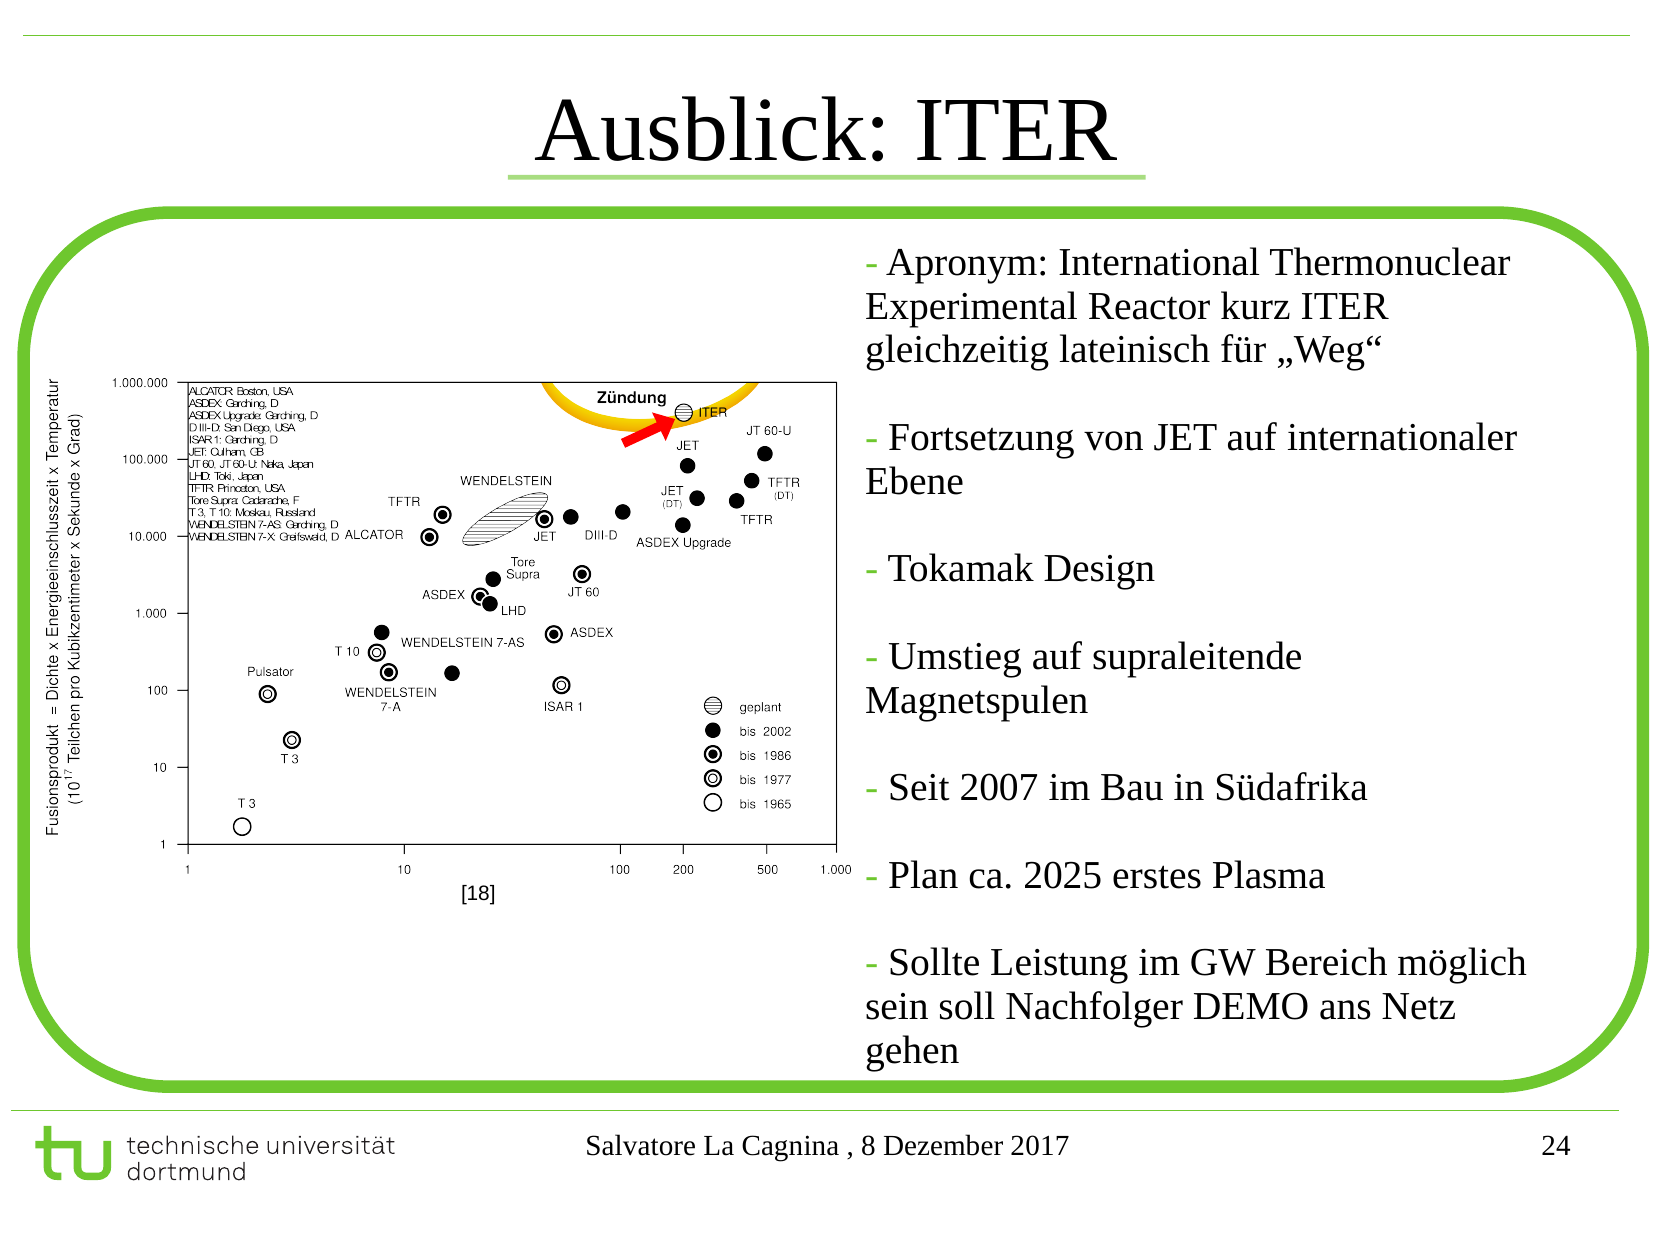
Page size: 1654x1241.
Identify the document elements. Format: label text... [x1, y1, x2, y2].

picture [46, 378, 850, 875]
text_box [23, 212, 1643, 1087]
title Ausblick: ITER [82, 25, 1571, 233]
chart [35, 1125, 461, 1241]
text_box - Apronym: International Thermonuclear Experimental Reactor kurz ITER gleichzeitig lateinisch für „Weg“ - Fortsetzung von JET auf internationaler Ebene - Tokamak Design - Umstieg auf supraleitende Magnetspulen - Seit 2007 im Bau in Südafrika - Plan ca. 2025 erstes Plasma - Sollte Leistung im GW Bereich möglich sein soll Nachfolger DEMO ans Netz gehen [850, 232, 1548, 1080]
text_box [18] [377, 874, 579, 969]
